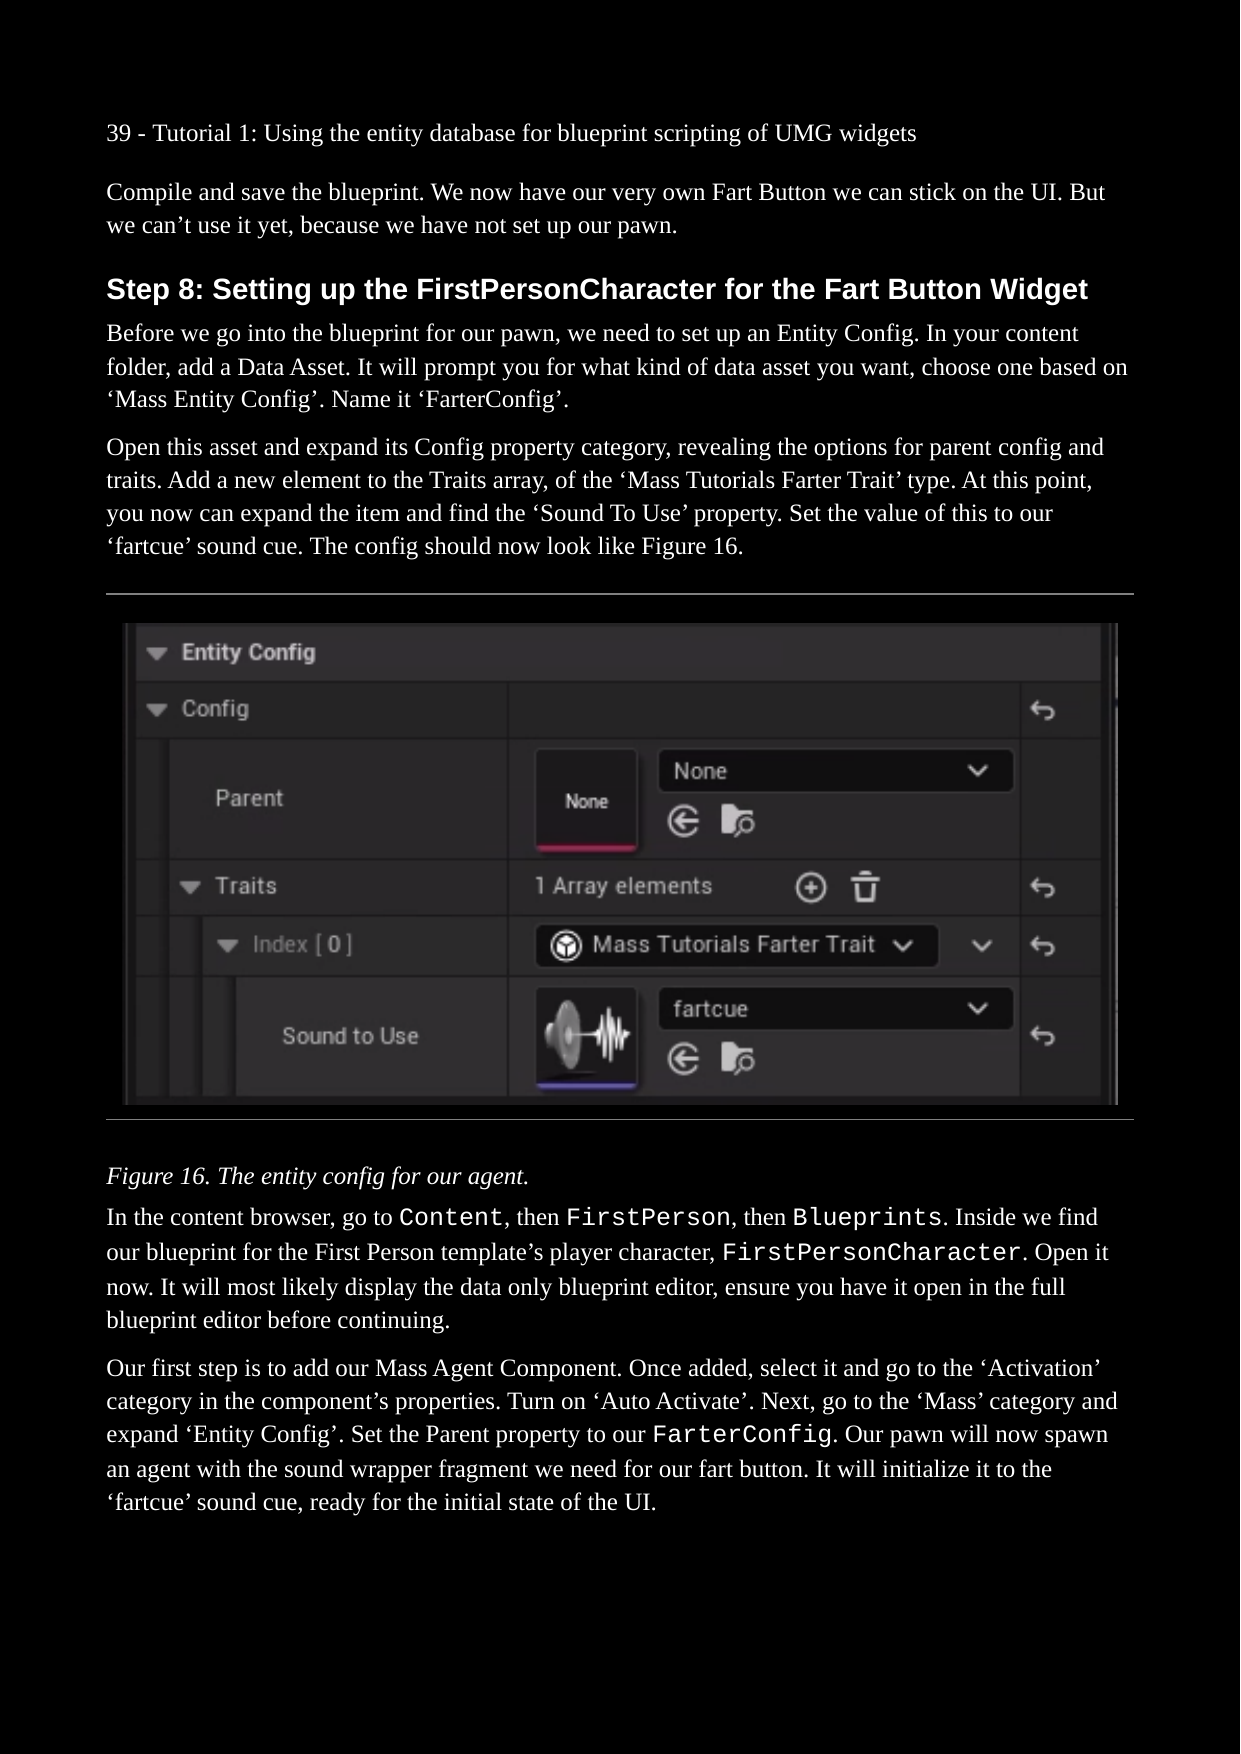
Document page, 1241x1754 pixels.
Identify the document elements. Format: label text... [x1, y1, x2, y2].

text Our first step is to add our Mass Agent Component. Once added, select it and go to the ‘Activation’ category in the component’s properties. Turn on ‘Auto Activate’. Next, go to the ‘Mass’ category and expand ‘Entity Config’. Set the Parent property to our FarterConfig. Our pawn will now spawn an agent with the sound wrapper fragment we need for our fart button. It will initialize it to the ‘fartcue’ sound cue, ready for the initial state of the UI. [106, 1353, 1134, 1516]
subtitle Step 8: Setting up the FirstPersonCharacter for the Fart Button Widget [106, 272, 1134, 306]
text In the content browser, go to Content, then FirstPerson, then Blueprints. Inside we find our blueprint for the First Person template’s player character, FirstPersonCharacter. Open it now. It will most likely display the data only blueprint editor, ensure you have it open in the full blueprint editor before continuing. [106, 1202, 1134, 1334]
text Open this asset and expand its Config property category, revealing the options for parent config and traits. Add a new element to the Traits array, of the ‘Mass Tutorials Farter Trait’ type. At this point, you now can expand the item and find the ‘Sound To Use’ property. Set the value of this to our ‘fartcue’ sound cue. The config should now look like Figure 16. [106, 432, 1134, 560]
text Compile and save the blueprint. We now have our very own Fart Button we can stick on the UI. But we can’t use it yet, because we have not set up our pawn. [106, 177, 1134, 239]
text Figure 16. The entity config for our agent. [106, 1161, 1134, 1190]
picture [122, 623, 1118, 1105]
text Before we go into the blueprint for our pawn, we need to set up an Entity Config. In your content folder, add a Data Asset. It will prompt you for what kind of data asset you want, choose one based on ‘Mass Entity Config’. Name it ‘FarterConfig’. [106, 318, 1134, 413]
